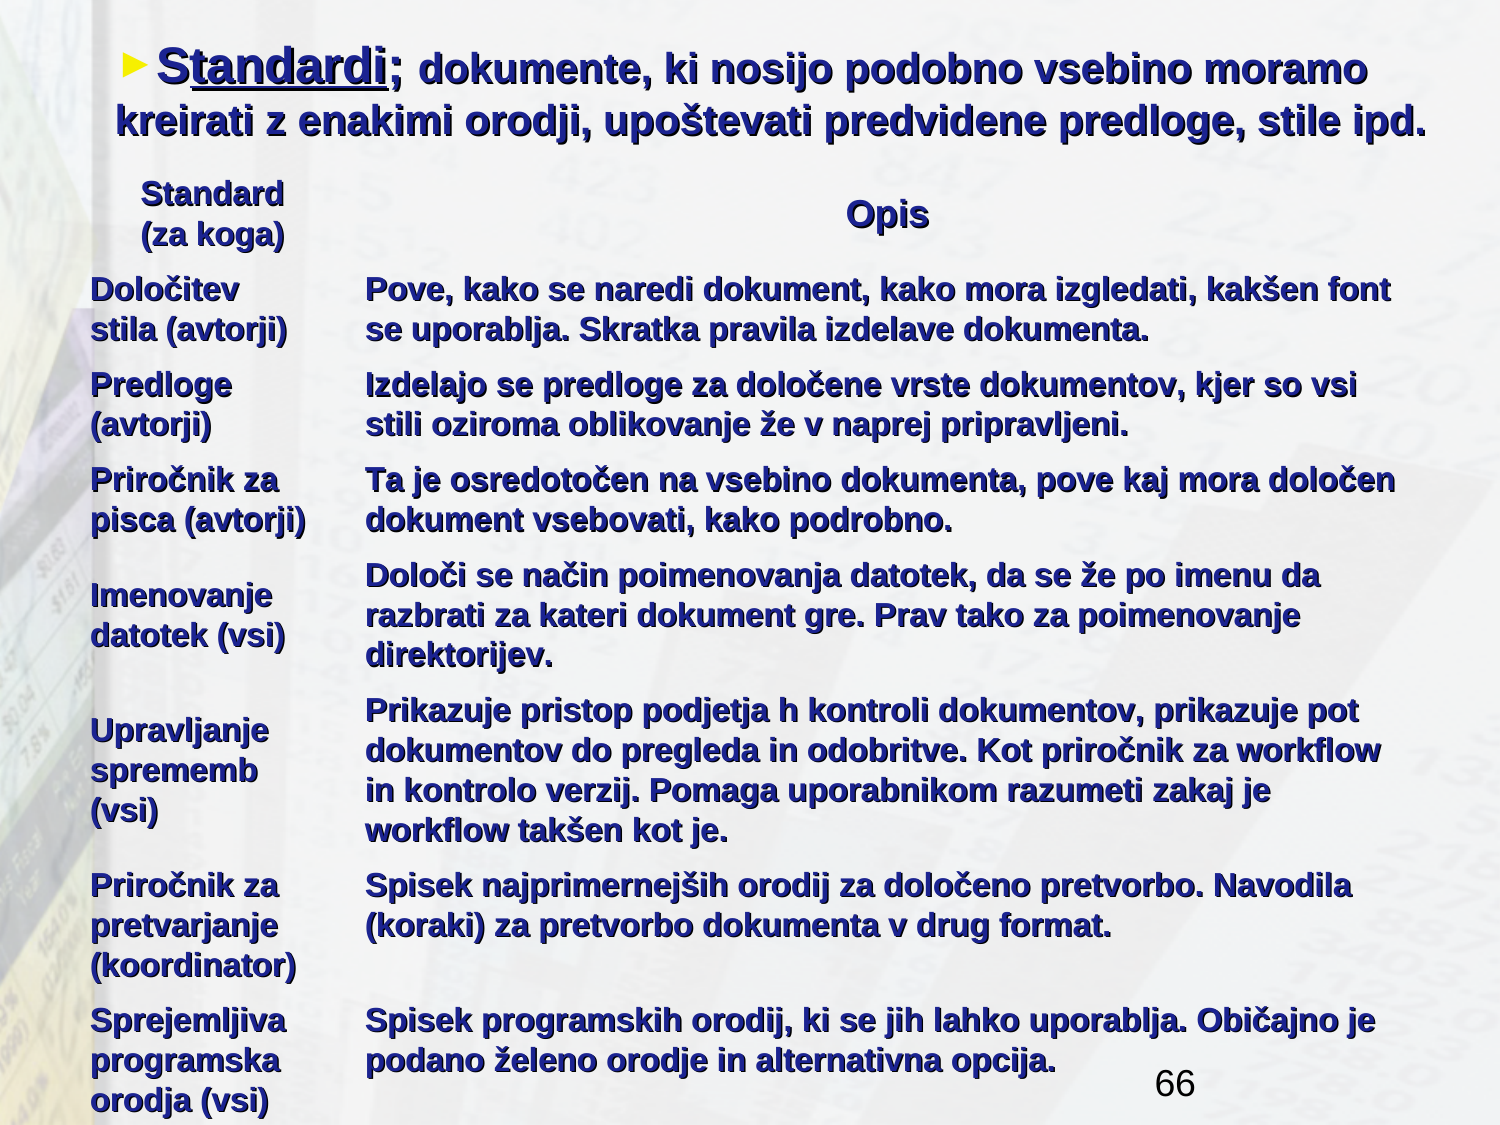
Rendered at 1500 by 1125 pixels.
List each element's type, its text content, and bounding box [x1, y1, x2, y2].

table_cell Spisek programskih orodij, ki se jih lahko uporablja. Običajno je podano želeno orodje in alternativna opcija. [350, 991, 1425, 1125]
table_header Standard (za koga) [75, 164, 350, 259]
table_cell Spisek najprimernejših orodij za določeno pretvorbo. Navodila (koraki) za pretvorbo dokumenta v drug format. [350, 855, 1425, 991]
table_cell Priročnik za pisca (avtorji) [75, 450, 350, 545]
table_cell Določitev stila (avtorji) [75, 259, 350, 355]
table_cell Določi se način poimenovanja datotek, da se že po imenu da razbrati za kateri dokument gre. Prav tako za poimenovanje direktorijev. [350, 545, 1425, 680]
table_header Opis [350, 164, 1425, 259]
table_cell Imenovanje datotek (vsi) [75, 545, 350, 680]
table_cell Predloge (avtorji) [75, 355, 350, 450]
table_cell Priročnik za pretvarjanje (koordinator) [75, 855, 350, 991]
table_cell Pove, kako se naredi dokument, kako mora izgledati, kakšen font se uporablja. Skratka pravila izdelave dokumenta. [350, 259, 1425, 355]
table_cell Izdelajo se predloge za določene vrste dokumentov, kjer so vsi stili oziroma oblikovanje že v naprej pripravljeni. [350, 355, 1425, 450]
picture [0, 0, 1500, 1125]
table_cell Prikazuje pristop podjetja h kontroli dokumentov, prikazuje pot dokumentov do pregleda in odobritve. Kot priročnik za workflow in kontrolo verzij. Pomaga uporabnikom razumeti zakaj je workflow takšen kot je. [350, 680, 1425, 855]
table_cell Upravljanje sprememb (vsi) [75, 680, 350, 855]
table_cell Sprejemljiva programska orodja (vsi) [75, 991, 350, 1125]
table_cell Ta je osredotočen na vsebino dokumenta, pove kaj mora določen dokument vsebovati, kako podrobno. [350, 450, 1425, 545]
list Standardi; dokumente, ki nosijo podobno vsebino moramo kreirati z enakimi orodji, upoštevati predvidene predloge, stile ipd. [99, 24, 1447, 163]
